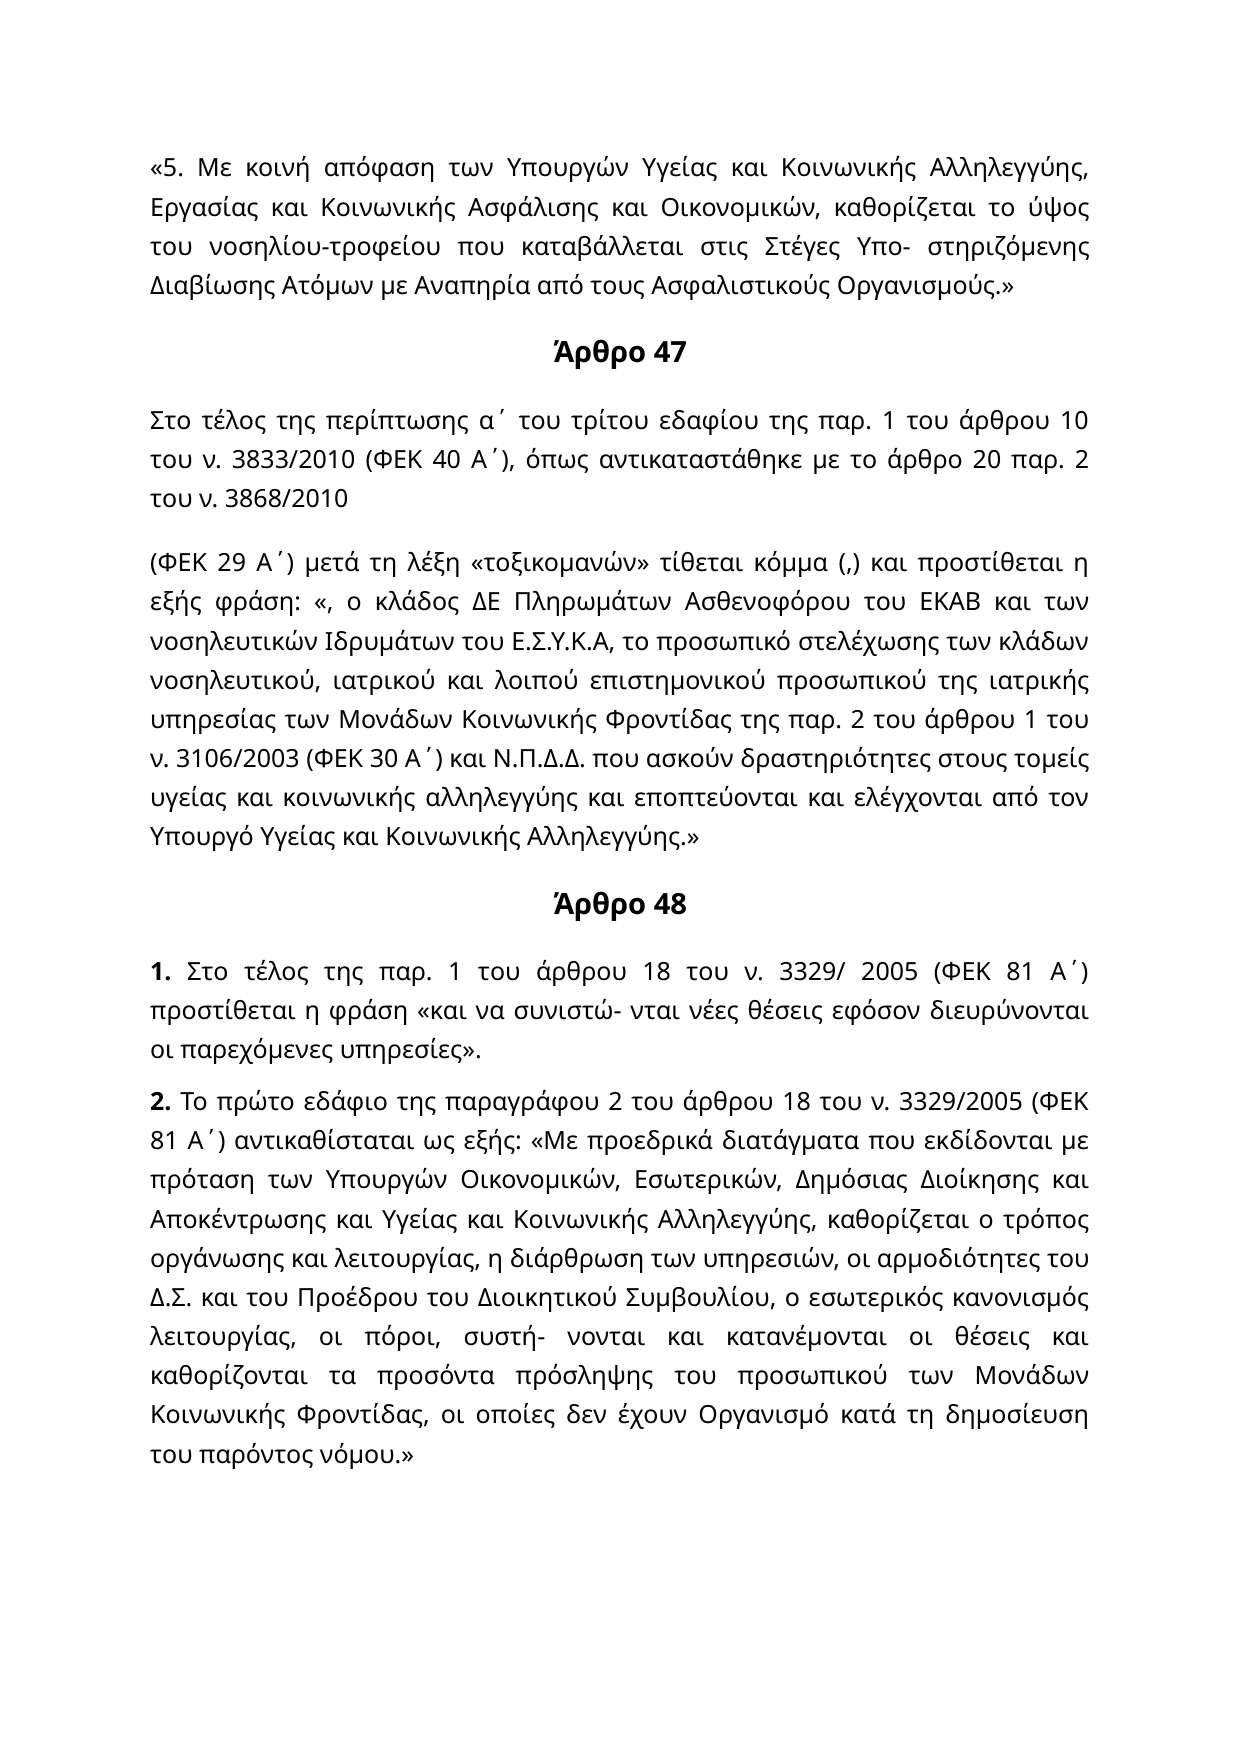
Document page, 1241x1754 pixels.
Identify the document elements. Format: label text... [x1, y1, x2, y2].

text 2. Το πρώτο εδάφιο της παραγράφου 2 του άρθρου 18 του ν. 3329/2005 (ΦΕΚ 81 Α΄) αντικαθίσταται ως εξής: «Με προεδρικά διατάγματα που εκδίδονται με πρόταση των Υπουργών Οικονομικών, Εσωτερικών, Δημόσιας Διοίκησης και Αποκέντρωσης και Υγείας και Κοινωνικής Αλληλεγγύης, καθορίζεται ο τρόπος οργάνωσης και λειτουργίας, η διάρθρωση των υπηρεσιών, οι αρμοδιότητες του Δ.Σ. και του Προέδρου του Διοικητικού Συμβουλίου, ο εσωτερικός κανονισμός λειτουργίας, οι πόροι, συστή- νονται και κατανέμονται οι θέσεις και καθορίζονται τα προσόντα πρόσληψης του προσωπικού των Μονάδων Κοινωνικής Φροντίδας, οι οποίες δεν έχουν Οργανισμό κατά τη δημοσίευση του παρόντος νόμου.» [150, 1084, 1090, 1470]
subtitle Άρθρο 47 [150, 332, 1090, 371]
text 1. Στο τέλος της παρ. 1 του άρθρου 18 του ν. 3329/ 2005 (ΦΕΚ 81 Α΄) προστίθεται η φράση «και να συνιστώ- νται νέες θέσεις εφόσον διευρύνονται οι παρεχόμενες υπηρεσίες». [150, 954, 1090, 1066]
text (ΦΕΚ 29 Α΄) μετά τη λέξη «τοξικομανών» τίθεται κόμμα (,) και προστίθεται η εξής φράση: «, ο κλάδος ΔΕ Πληρωμάτων Ασθενοφόρου του ΕΚΑΒ και των νοσηλευτικών Ιδρυμάτων του Ε.Σ.Υ.Κ.Α, το προσωπικό στελέχωσης των κλάδων νοσηλευτικού, ιατρικού και λοιπού επιστημονικού προσωπικού της ιατρικής υπηρεσίας των Μονάδων Κοινωνικής Φροντίδας της παρ. 2 του άρθρου 1 του ν. 3106/2003 (ΦΕΚ 30 Α΄) και Ν.Π.Δ.Δ. που ασκούν δραστηριότητες στους τομείς υγείας και κοινωνικής αλληλεγγύης και εποπτεύονται και ελέγχονται από τον Υπουργό Υγείας και Κοινωνικής Αλληλεγγύης.» [150, 545, 1090, 853]
text «5. Με κοινή απόφαση των Υπουργών Υγείας και Κοινωνικής Αλληλεγγύης, Εργασίας και Κοινωνικής Ασφάλισης και Οικονομικών, καθορίζεται το ύψος του νοσηλίου-τροφείου που καταβάλλεται στις Στέγες Υπο- στηριζόμενης Διαβίωσης Ατόμων με Αναπηρία από τους Ασφαλιστικούς Οργανισμούς.» [150, 150, 1090, 302]
text Στο τέλος της περίπτωσης α΄ του τρίτου εδαφίου της παρ. 1 του άρθρου 10 του ν. 3833/2010 (ΦΕΚ 40 Α΄), όπως αντικαταστάθηκε με το άρθρο 20 παρ. 2 του ν. 3868/2010 [150, 402, 1090, 515]
subtitle Άρθρο 48 [150, 883, 1090, 923]
